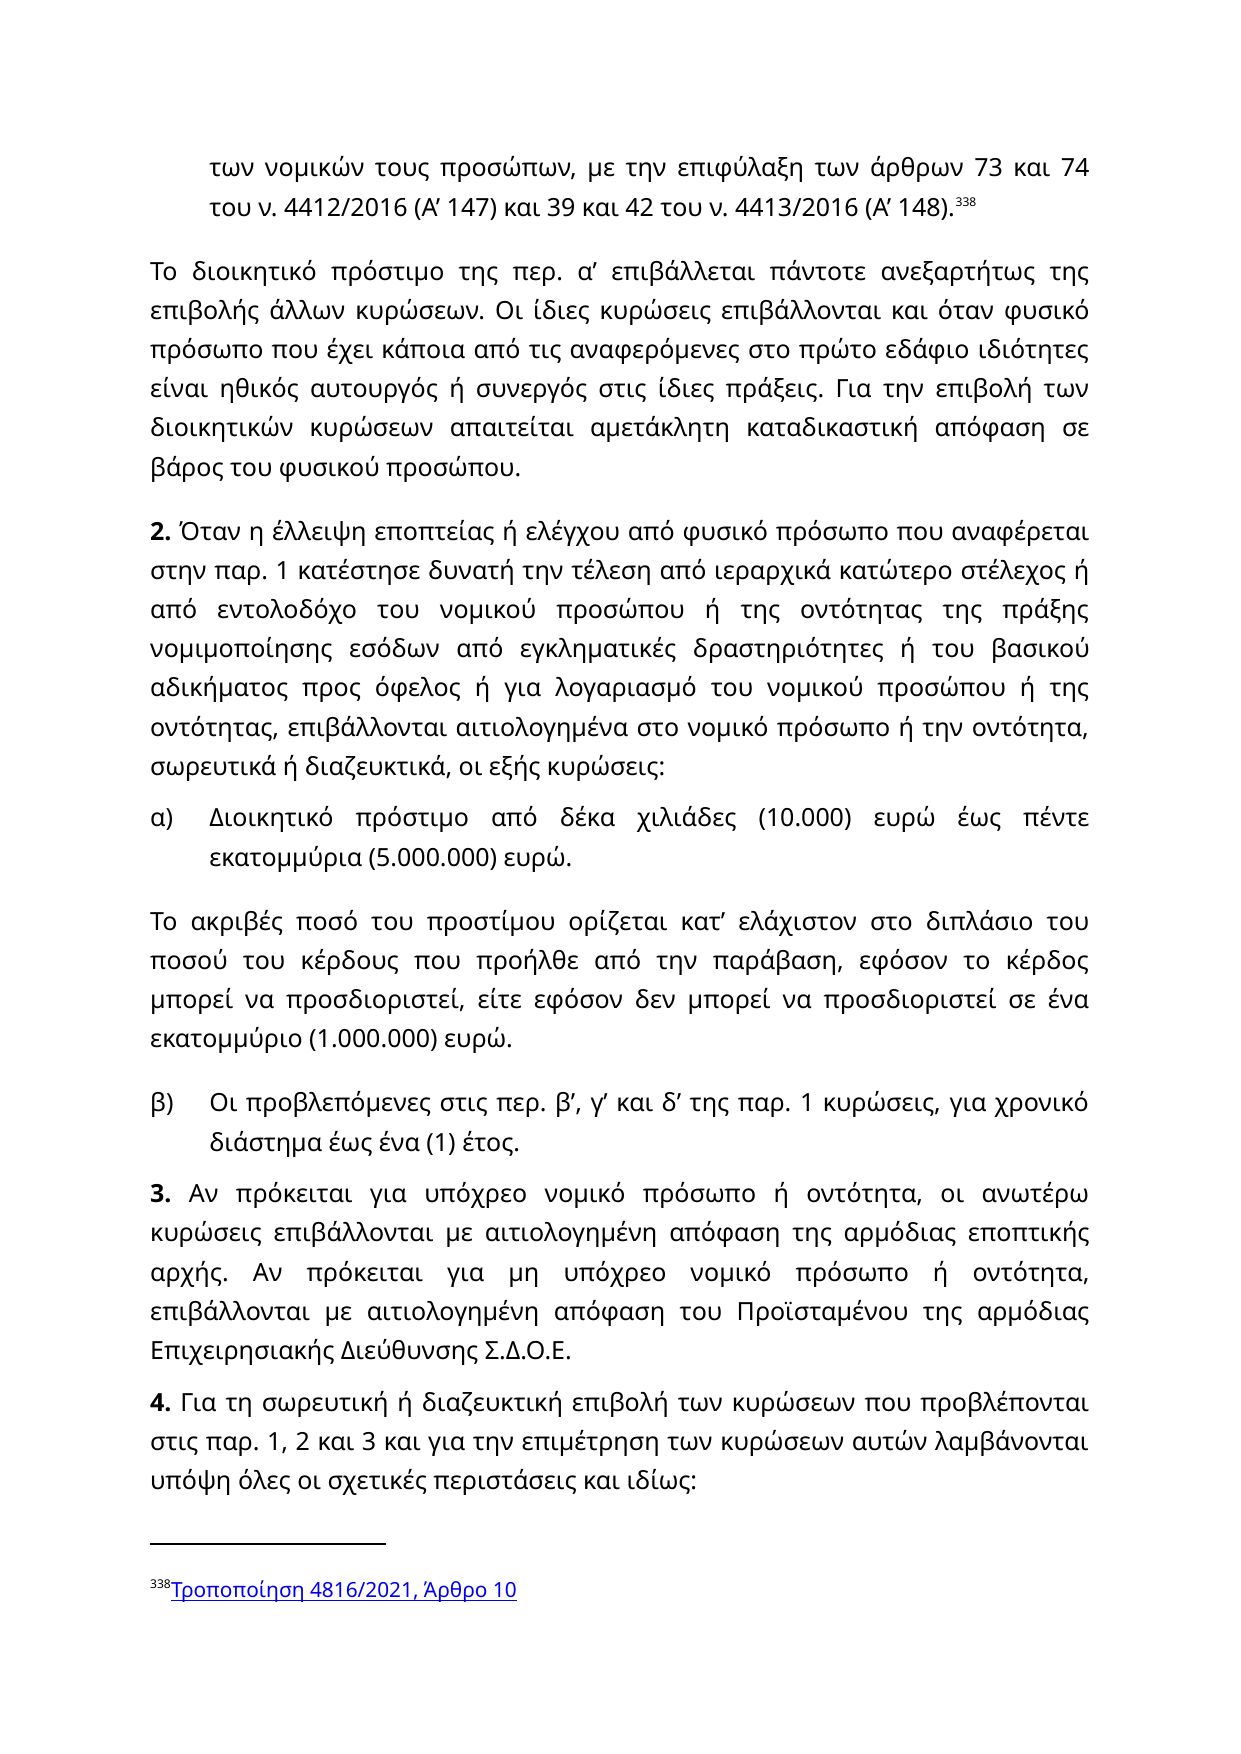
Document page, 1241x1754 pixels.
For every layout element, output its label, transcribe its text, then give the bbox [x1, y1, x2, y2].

text 3. Αν πρόκειται για υπόχρεο νομικό πρόσωπο ή οντότητα, οι ανωτέρω κυρώσεις επιβάλλονται με αιτιολογημένη απόφαση της αρμόδιας εποπτικής αρχής. Αν πρόκειται για μη υπόχρεο νομικό πρόσωπο ή οντότητα, επιβάλλονται με αιτιολογημένη απόφαση του Προϊσταμένου της αρμόδιας Επιχειρησιακής Διεύθυνσης Σ.Δ.Ο.Ε. [150, 1176, 1090, 1367]
list των νομικών τους προσώπων, με την επιφύλαξη των άρθρων 73 και 74 του ν. 4412/2016 (Α’ 147) και 39 και 42 του ν. 4413/2016 (Α’ 148). [150, 150, 1090, 223]
list β) Οι προβλεπόμενες στις περ. β’, γ’ και δ’ της παρ. 1 κυρώσεις, για χρονικό διάστημα έως ένα (1) έτος. [150, 1085, 1090, 1158]
text Το ακριβές ποσό του προστίμου ορίζεται κατ’ ελάχιστον στο διπλάσιο του ποσού του κέρδους που προήλθε από την παράβαση, εφόσον το κέρδος μπορεί να προσδιοριστεί, είτε εφόσον δεν μπορεί να προσδιοριστεί σε ένα εκατομμύριο (1.000.000) ευρώ. [150, 903, 1090, 1055]
text 2. Όταν η έλλειψη εποπτείας ή ελέγχου από φυσικό πρόσωπο που αναφέρεται στην παρ. 1 κατέστησε δυνατή την τέλεση από ιεραρχικά κατώτερο στέλεχος ή από εντολοδόχο του νομικού προσώπου ή της οντότητας της πράξης νομιμοποίησης εσόδων από εγκληματικές δραστηριότητες ή του βασικού αδικήματος προς όφελος ή για λογαριασμό του νομικού προσώπου ή της οντότητας, επιβάλλονται αιτιολογημένα στο νομικό πρόσωπο ή την οντότητα, σωρευτικά ή διαζευκτικά, οι εξής κυρώσεις: [150, 513, 1090, 782]
text Το διοικητικό πρόστιμο της περ. α’ επιβάλλεται πάντοτε ανεξαρτήτως της επιβολής άλλων κυρώσεων. Οι ίδιες κυρώσεις επιβάλλονται και όταν φυσικό πρόσωπο που έχει κάποια από τις αναφερόμενες στο πρώτο εδάφιο ιδιότητες είναι ηθικός αυτουργός ή συνεργός στις ίδιες πράξεις. Για την επιβολή των διοικητικών κυρώσεων απαιτείται αμετάκλητη καταδικαστική απόφαση σε βάρος του φυσικού προσώπου. [150, 253, 1090, 483]
text 4. Για τη σωρευτική ή διαζευκτική επιβολή των κυρώσεων που προβλέπονται στις παρ. 1, 2 και 3 και για την επιμέτρηση των κυρώσεων αυτών λαμβάνονται υπόψη όλες οι σχετικές περιστάσεις και ιδίως: [150, 1384, 1090, 1497]
text Τροποποίηση 4816/2021, Άρθρο 10 [150, 1576, 1090, 1604]
list α) Διοικητικό πρόστιμο από δέκα χιλιάδες (10.000) ευρώ έως πέντε εκατομμύρια (5.000.000) ευρώ. [150, 800, 1090, 873]
